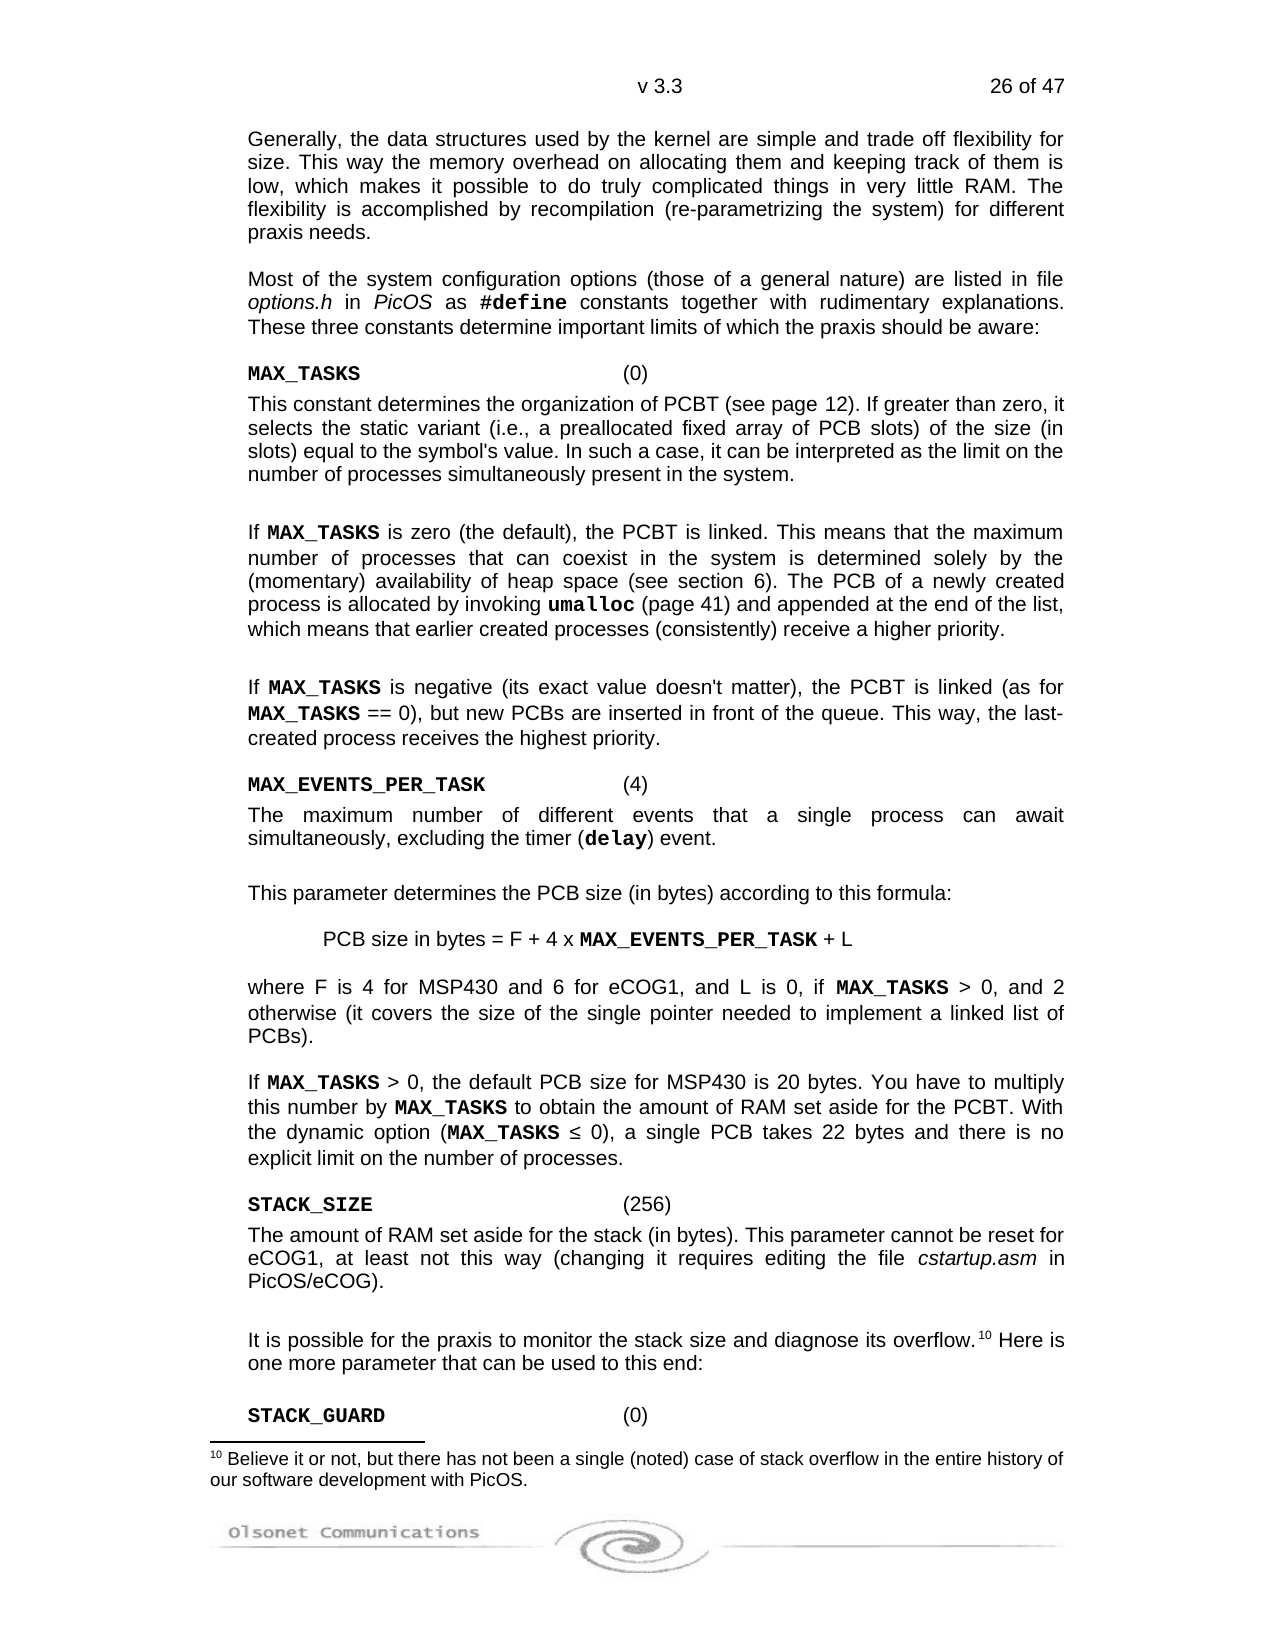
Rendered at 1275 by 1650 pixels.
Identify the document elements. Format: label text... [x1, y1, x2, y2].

text STACK_GUARD (0) [248, 1404, 1065, 1429]
text This parameter determines the PCB size (in bytes) according to this formula: [248, 881, 1065, 904]
picture [210, 1504, 1065, 1596]
text PCB size in bytes = F + 4 x MAX_EVENTS_PER_TASK + L [248, 928, 1065, 953]
text This constant determines the organization of PCBT (see page 12). If greater than zero, it selects the static variant (i.e., a preallocated fixed array of PCB slots) of the size (in slots) equal to the symbol's value. In such a case, it can be interpreted as the limit on the number of processes simultaneously present in the system. [248, 393, 1065, 486]
text The amount of RAM set aside for the stack (in bytes). This parameter cannot be reset for eCOG1, at least not this way (changing it requires editing the file cstartup.asm in PicOS/eCOG). [248, 1223, 1065, 1293]
text If MAX_TASKS is zero (the default), the PCBT is linked. This means that the maximum number of processes that can coexist in the system is determined solely by the (momentary) availability of heap space (see section 6). The PCB of a newly created process is allocated by invoking umalloc (page 42) and appended at the end of the list, which means that earlier created processes (consistently) receive a higher priority. [248, 521, 1065, 641]
text MAX_TASKS (0) [248, 362, 1065, 387]
text Believe it or not, but there has not been a single (noted) case of stack overflow in the entire history of our software development with PicOS. [210, 1448, 1065, 1490]
text If MAX_TASKS > 0, the default PCB size for MSP430 is 20 bytes. You have to multiply this number by MAX_TASKS to obtain the amount of RAM set aside for the PCBT. With the dynamic option (MAX_TASKS ≤ 0), a single PCB takes 22 bytes and there is no explicit limit on the number of processes. [248, 1071, 1065, 1169]
text MAX_EVENTS_PER_TASK (4) [248, 773, 1065, 798]
text The maximum number of different events that a single process can await simultaneously, excluding the timer (delay) event. [248, 804, 1065, 852]
text It is possible for the praxis to monitor the stack size and diagnose its overflow. Here is one more parameter that can be used to this end: [248, 1328, 1065, 1375]
text STACK_SIZE (256) [248, 1192, 1065, 1218]
text Most of the system configuration options (those of a general nature) are listed in file options.h in PicOS as #define constants together with rudimentary explanations. These three constants determine important limits of which the praxis should be aware: [248, 267, 1065, 339]
text where F is 4 for MSP430 and 6 for eCOG1, and L is 0, if MAX_TASKS > 0, and 2 otherwise (it covers the size of the single pointer needed to implement a linked list of PCBs). [248, 976, 1065, 1047]
text If MAX_TASKS is negative (its exact value doesn't matter), the PCBT is linked (as for MAX_TASKS == 0), but new PCBs are inserted in front of the queue. This way, the last-created process receives the highest priority. [248, 676, 1065, 749]
text Generally, the data structures used by the kernel are simple and trade off flexibility for size. This way the memory overhead on allocating them and keeping track of them is low, which makes it possible to do truly complicated things in very little RAM. The flexibility is accomplished by recompilation (re-parametrizing the system) for different praxis needs. [247, 128, 1065, 244]
